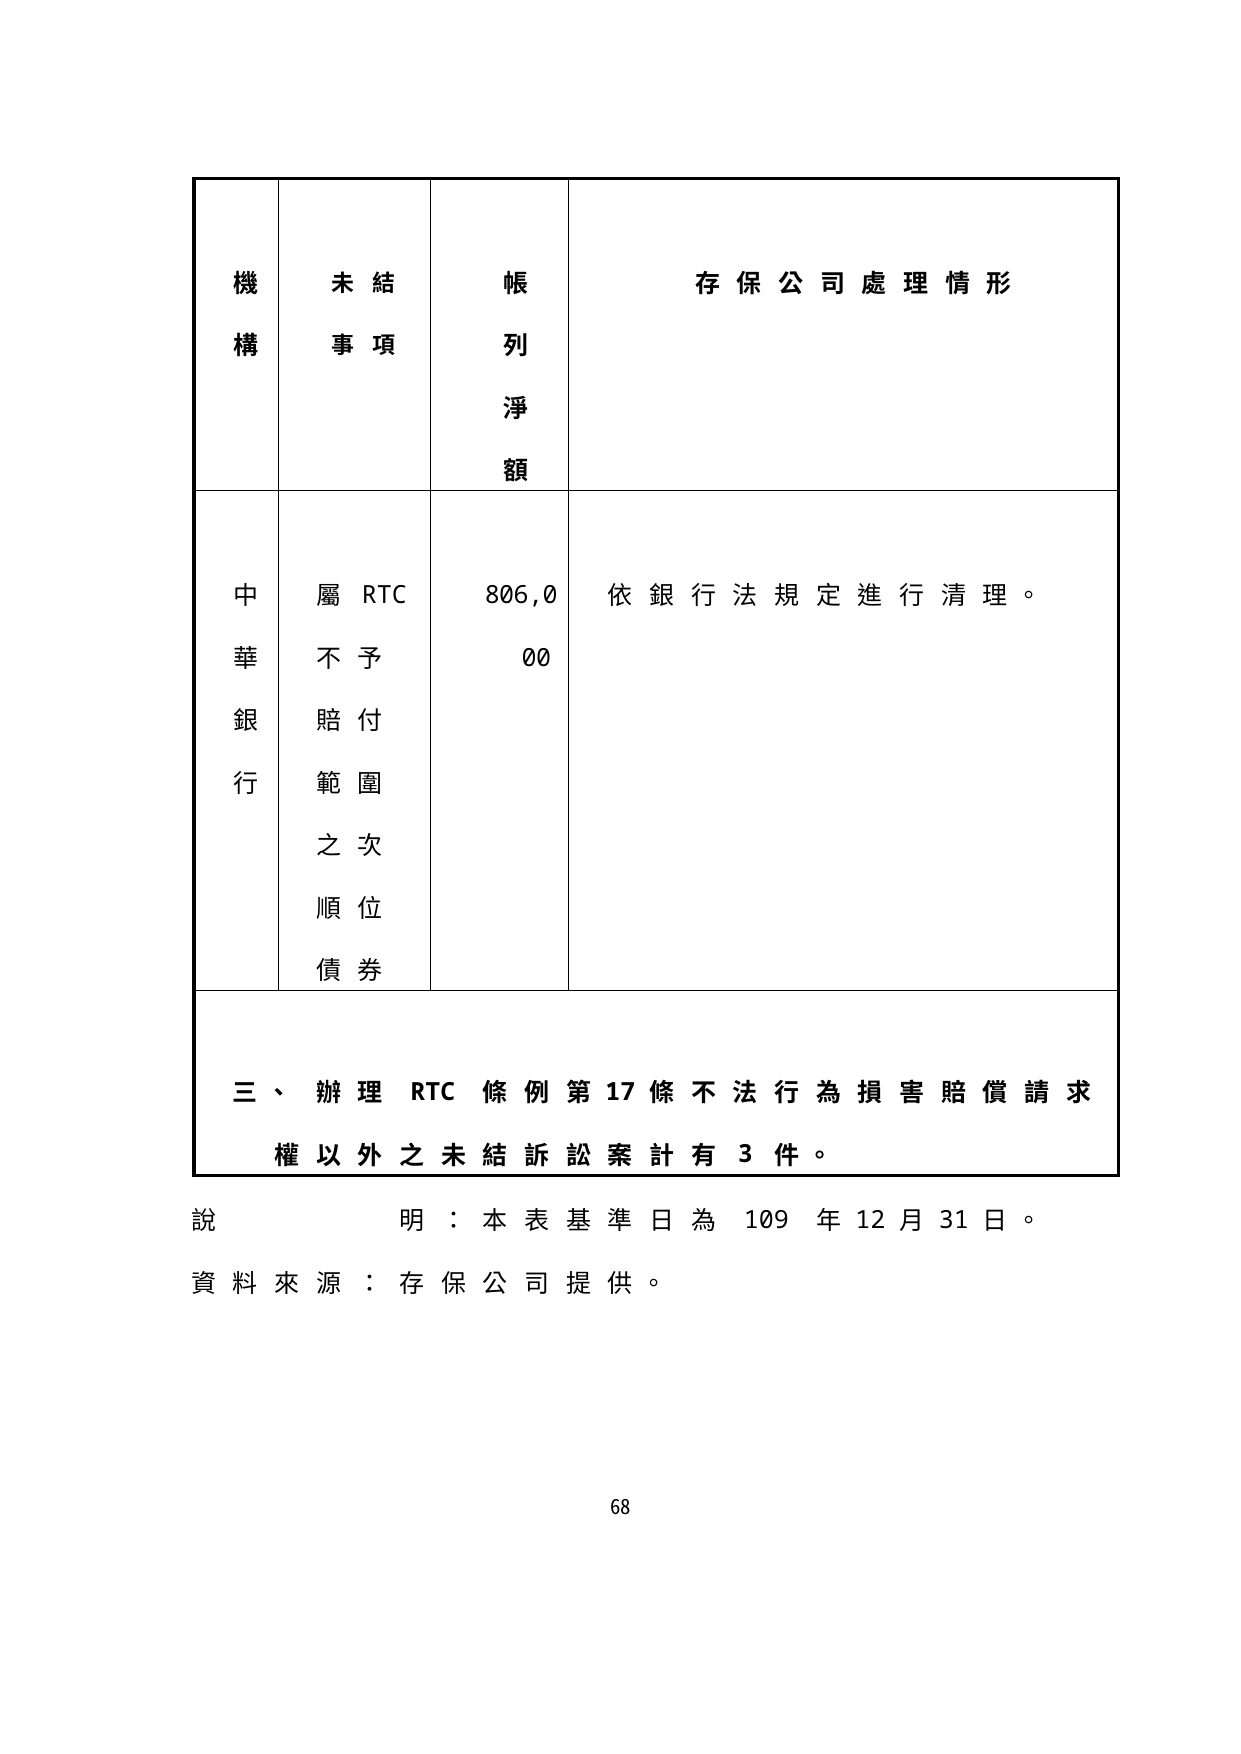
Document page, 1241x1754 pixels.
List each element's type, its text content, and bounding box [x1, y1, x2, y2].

table_cell 中華銀行 [196, 491, 278, 990]
text 資料來源：存保公司提供。 [183, 1240, 1058, 1302]
table_cell 依銀行法規定進行清理。 [569, 491, 1117, 990]
table_header 帳列淨額 [431, 180, 568, 490]
table_cell 806,000 [431, 491, 568, 990]
table_cell 屬RTC不予賠付範圍之次順位債券 [279, 491, 430, 990]
table_cell 三、辦理RTC條例第17條不法行為損害賠償請求權以外之未結訴訟案計有3件。 [196, 991, 1117, 1174]
table_header 未結事項 [279, 180, 430, 490]
table_header 存保公司處理情形 [569, 180, 1117, 490]
table_header 機構 [196, 180, 278, 490]
text 說 明：本表基準日為109年12月31日。 [183, 1177, 1058, 1240]
